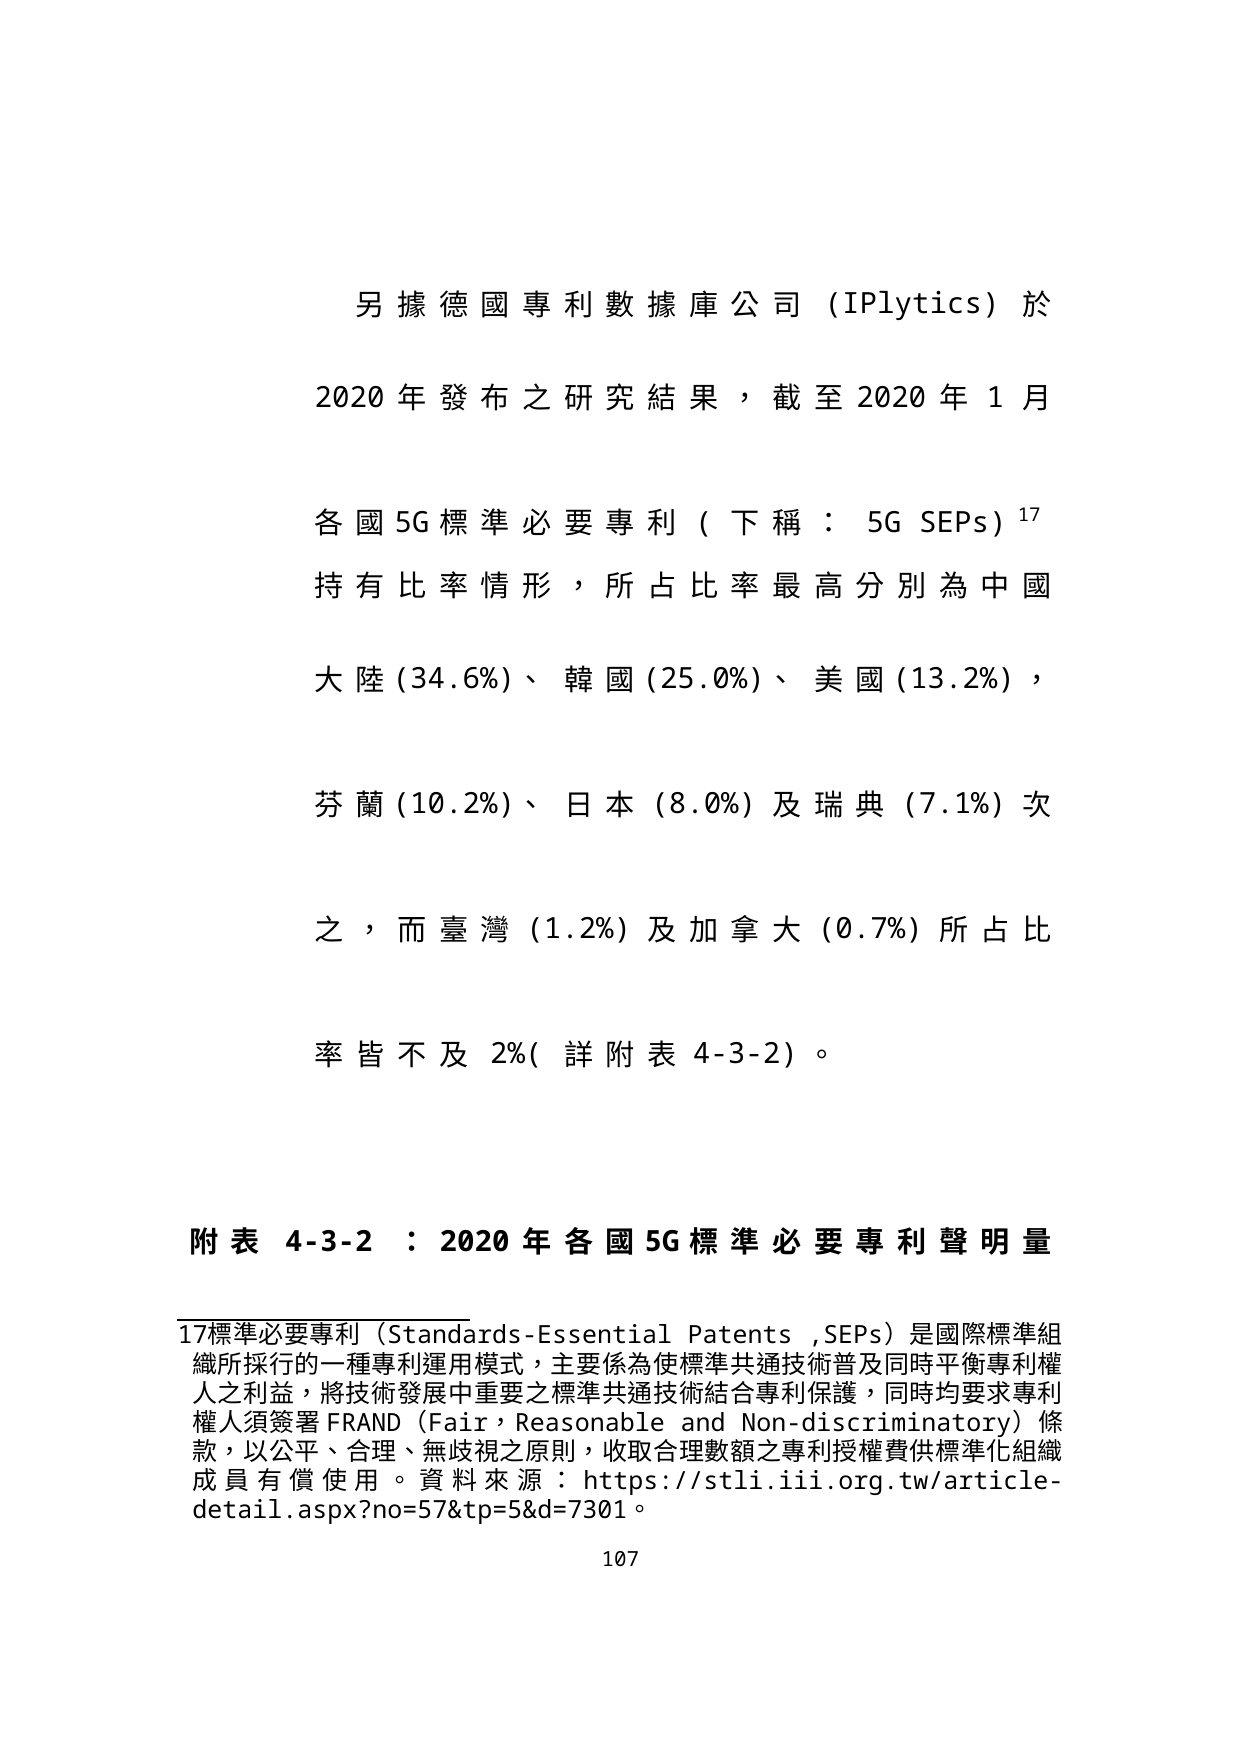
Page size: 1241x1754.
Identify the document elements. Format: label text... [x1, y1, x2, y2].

text 標準必要專利（Standards-Essential Patents ,SEPs）是國際標準組織所採行的一種專利運用模式，主要係為使標準共通技術普及同時平衡專利權人之利益，將技術發展中重要之標準共通技術結合專利保護，同時均要求專利權人須簽署FRAND（Fair，Reasonable and Non-discriminatory）條款，以公平、合理、無歧視之原則，收取合理數額之專利授權費供標準化組織成員有償使用。資料來源：https://stli.iii.org.tw/article-detail.aspx?no=57&tp=5&d=7301。 [177, 1321, 1063, 1525]
text 附表4-3-2：2020年各國5G標準必要專利聲明量 [183, 1167, 1087, 1292]
text 另據德國專利數據庫公司(IPlytics)於2020年發布之研究結果，截至2020年1月各國5G標準必要專利(下稱：5G SEPs) 持有比率情形，所占比率最高分別為中國大陸(34.6%)、韓國(25.0%)、美國(13.2%)，芬蘭(10.2%)、日本(8.0%)及瑞典(7.1%)次之，而臺灣(1.2%)及加拿大(0.7%)所占比率皆不及2%(詳附表4-3-2)。 [271, 229, 1058, 1104]
